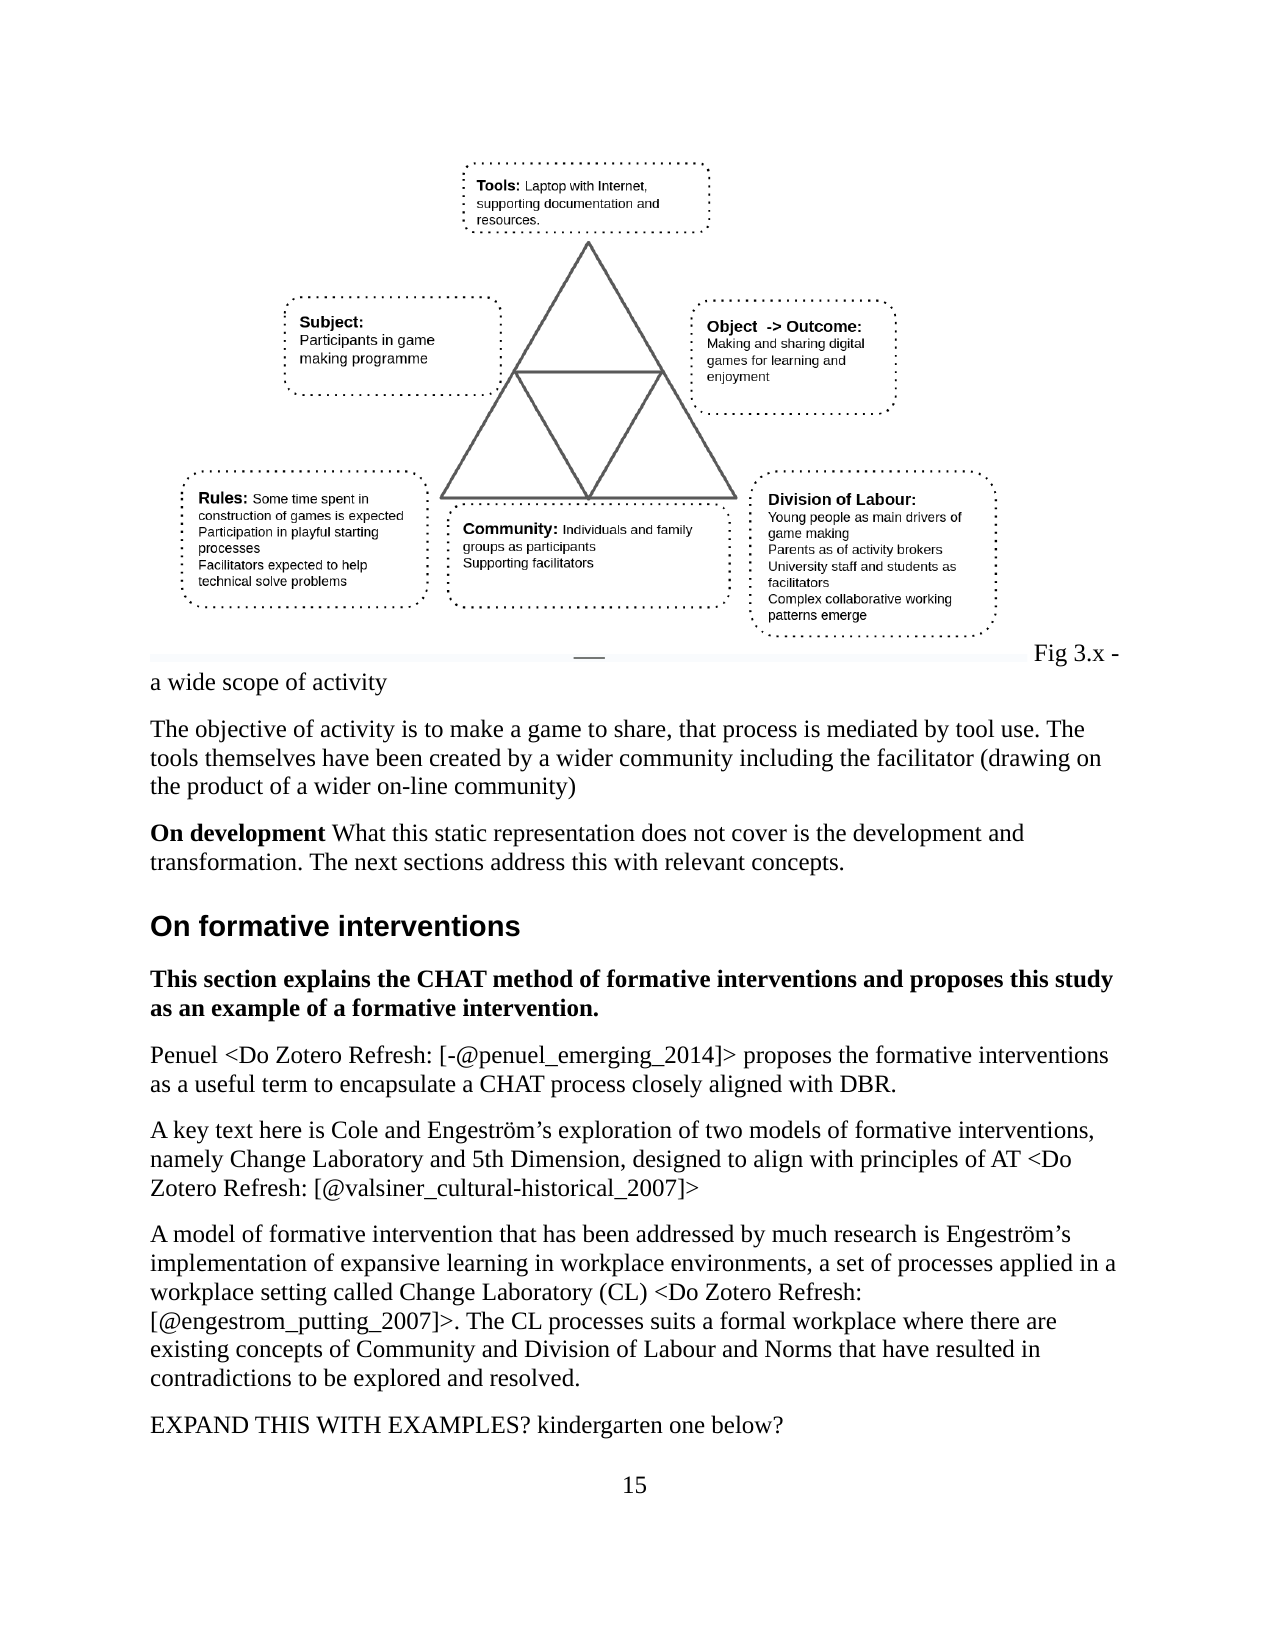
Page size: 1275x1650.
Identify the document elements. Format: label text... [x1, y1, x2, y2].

text This section explains the CHAT method of formative interventions and proposes this study as an example of a formative intervention. [150, 964, 1125, 1022]
text A model of formative intervention that has been addressed by much research is Engeström’s implementation of expansive learning in workplace environments, a set of processes applied in a workplace setting called Change Laboratory (CL) <Do Zotero Refresh: [@engestrom_putting_2007]>. The CL processes suits a formal workplace where there are existing concepts of Community and Division of Labour and Norms that have resulted in contradictions to be explored and resolved. [150, 1219, 1125, 1392]
text On development What this static representation does not cover is the development and transformation. The next sections address this with relevant concepts. [150, 818, 1125, 876]
text Fig 3.x - a wide scope of activity [150, 662, 1125, 696]
text A key text here is Cole and Engeström’s exploration of two models of formative interventions, namely Change Laboratory and 5th Dimension, designed to align with principles of AT <Do Zotero Refresh: [@valsiner_cultural-historical_2007]> [150, 1115, 1125, 1202]
text EXPAND THIS WITH EXAMPLES? kindergarten one below? [150, 1410, 1125, 1439]
picture [150, 150, 1028, 662]
subtitle On formative interventions [150, 909, 1125, 943]
text Penuel <Do Zotero Refresh: [-@penuel_emerging_2014]> proposes the formative interventions as a useful term to encapsulate a CHAT process closely aligned with DBR. [150, 1040, 1125, 1097]
text The objective of activity is to make a game to share, that process is mediated by tool use. The tools themselves have been created by a wider community including the facilitator (drawing on the product of a wider on-line community) [150, 714, 1125, 800]
